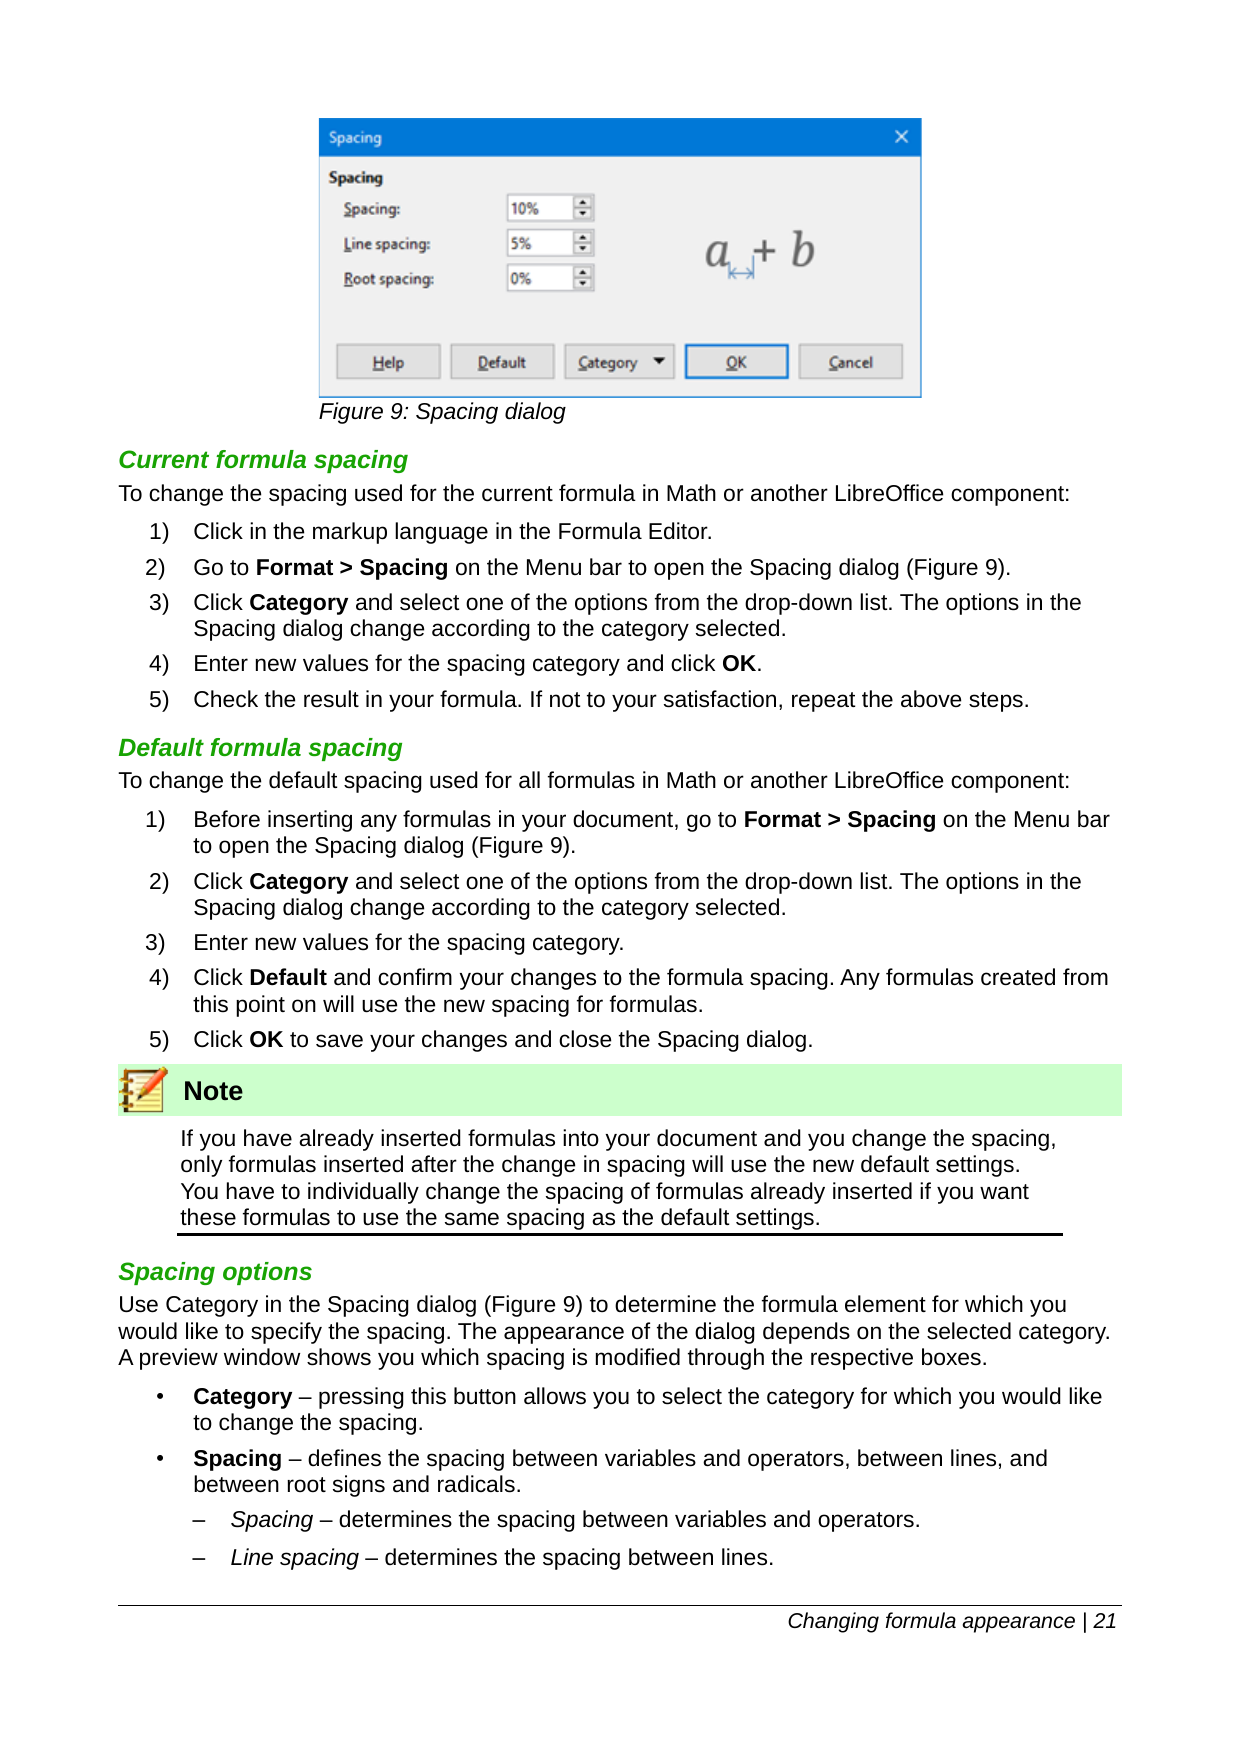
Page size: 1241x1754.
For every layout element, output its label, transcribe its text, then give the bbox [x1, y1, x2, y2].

list Click in the markup language in the Formula Editor. [169, 518, 1122, 545]
subtitle Spacing options [118, 1257, 1122, 1285]
list Category – pressing this button allows you to select the category for which you would like to change the spacing. [156, 1383, 1122, 1436]
list Spacing – defines the spacing between variables and operators, between lines, and between root signs and radicals. [156, 1444, 1122, 1497]
text To change the spacing used for the current formula in Math or another LibreOffice component: [118, 479, 1122, 506]
list Click OK to save your changes and close the Spacing dialog. [169, 1026, 1122, 1052]
list Click Category and select one of the options from the drop-down list. The options in the Spacing dialog change according to the category selected. [169, 589, 1122, 641]
list Enter new values for the spacing category. [165, 929, 1122, 956]
list Go to Format > Spacing on the Menu bar to open the Spacing dialog (Figure 9). [165, 553, 1122, 580]
list Line spacing – determines the spacing between lines. [192, 1544, 1122, 1571]
list Spacing – determines the spacing between variables and operators. [192, 1506, 1122, 1532]
subtitle Default formula spacing [118, 732, 1122, 761]
list Click Category and select one of the options from the drop-down list. The options in the Spacing dialog change according to the category selected. [169, 868, 1122, 920]
list Click Default and confirm your changes to the formula spacing. Any formulas created from this point on will use the new spacing for formulas. [169, 964, 1122, 1017]
list Enter new values for the spacing category and click OK. [169, 650, 1122, 677]
text If you have already inserted formulas into your document and you change the spacing, only formulas inserted after the change in spacing will use the new default settings. You have to individually change the spacing of formulas already inserted if you want these formulas to use the same spacing as the default settings. [177, 1122, 1063, 1233]
subtitle Current formula spacing [118, 445, 1122, 473]
subtitle Note [118, 1064, 1122, 1116]
picture [318, 118, 922, 398]
text To change the default spacing used for all formulas in Math or another LibreOffice component: [118, 767, 1122, 793]
text Figure 9: Spacing dialog [319, 398, 922, 424]
list Check the result in your formula. If not to your satisfaction, repeat the above steps. [169, 686, 1122, 712]
list Before inserting any formulas in your document, go to Format > Spacing on the Menu bar to open the Spacing dialog (Figure 9). [165, 806, 1122, 859]
picture [119, 1065, 170, 1116]
text Use Category in the Spacing dialog (Figure 9) to determine the formula element for which you would like to specify the spacing. The appearance of the dialog depends on the selected category. A preview window shows you which spacing is modified through the respective boxes. [118, 1291, 1122, 1370]
